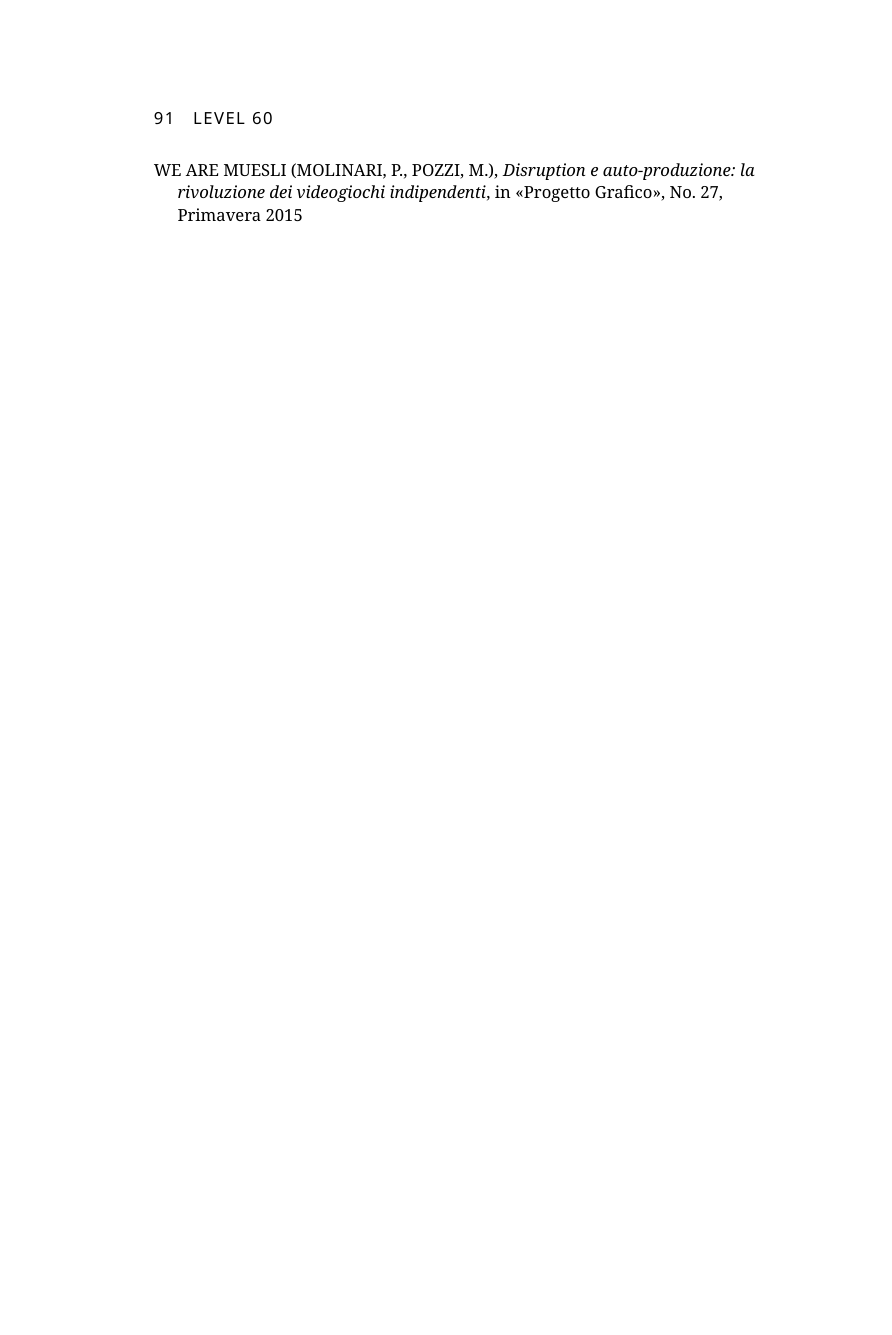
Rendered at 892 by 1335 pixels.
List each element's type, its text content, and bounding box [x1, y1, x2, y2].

text WE ARE MUESLI (MOLINARI, P., POZZI, M.), Disruption e auto-produzione: la rivoluzione dei videogiochi indipendenti, in «Progetto Grafico», No. 27, Primavera 2015 [153, 158, 768, 227]
